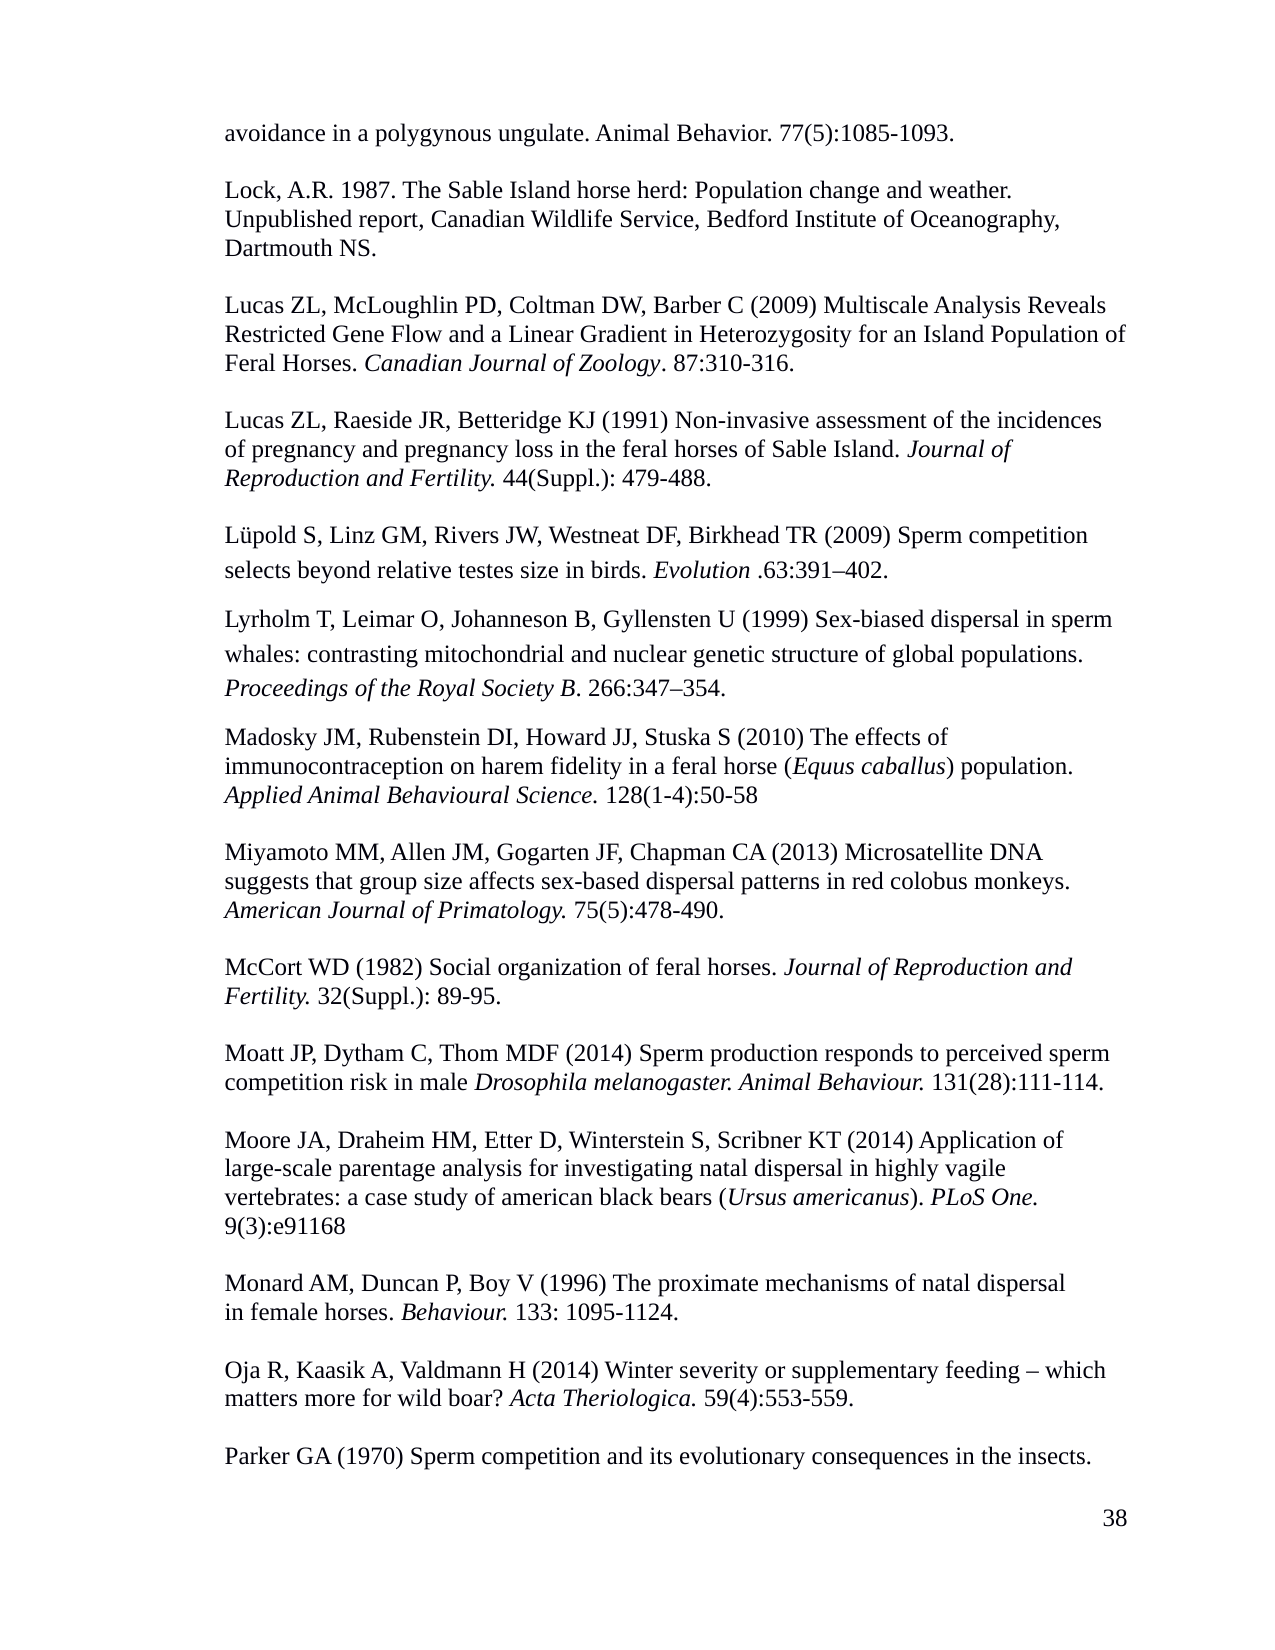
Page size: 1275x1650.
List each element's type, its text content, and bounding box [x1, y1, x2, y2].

text Miyamoto MM, Allen JM, Gogarten JF, Chapman CA (2013) Microsatellite DNA suggests that group size affects sex-based dispersal patterns in red colobus monkeys. American Journal of Primatology. 75(5):478-490. [224, 837, 1127, 923]
text Madosky JM, Rubenstein DI, Howard JJ, Stuska S (2010) The effects of immunocontraception on harem fidelity in a feral horse (Equus caballus) population. Applied Animal Behavioural Science. 128(1-4):50-58 [224, 722, 1127, 808]
text Parker GA (1970) Sperm competition and its evolutionary consequences in the insects. [224, 1441, 1127, 1470]
text avoidance in a polygynous ungulate. Animal Behavior. 77(5):1085-1093. [224, 118, 1127, 147]
text in female horses. Behaviour. 133: 1095-1124. [224, 1297, 1127, 1326]
text Lucas ZL, McLoughlin PD, Coltman DW, Barber C (2009) Multiscale Analysis Reveals Restricted Gene Flow and a Linear Gradient in Heterozygosity for an Island Population of Feral Horses. Canadian Journal of Zoology. 87:310-316. [224, 291, 1127, 377]
text Lock, A.R. 1987. The Sable Island horse herd: Population change and weather. Unpublished report, Canadian Wildlife Service, Bedford Institute of Oceanography, Dartmouth NS. [224, 176, 1127, 262]
text Moatt JP, Dytham C, Thom MDF (2014) Sperm production responds to perceived sperm competition risk in male Drosophila melanogaster. Animal Behaviour. 131(28):111-114. [224, 1038, 1127, 1096]
text McCort WD (1982) Social organization of feral horses. Journal of Reproduction and Fertility. 32(Suppl.): 89-95. [224, 952, 1127, 1010]
text Lyrholm T, Leimar O, Johanneson B, Gyllensten U (1999) Sex-biased dispersal in sperm whales: contrasting mitochondrial and nuclear genetic structure of global populations. Proceedings of the Royal Society B. 266:347–354. [224, 604, 1127, 702]
text Lucas ZL, Raeside JR, Betteridge KJ (1991) Non-invasive assessment of the incidences of pregnancy and pregnancy loss in the feral horses of Sable Island. Journal of Reproduction and Fertility. 44(Suppl.): 479-488. [224, 406, 1127, 492]
text Lüpold S, Linz GM, Rivers JW, Westneat DF, Birkhead TR (2009) Sperm competition selects beyond relative testes size in birds. Evolution .63:391–402. [224, 521, 1127, 584]
text Oja R, Kaasik A, Valdmann H (2014) Winter severity or supplementary feeding – which matters more for wild boar? Acta Theriologica. 59(4):553-559. [224, 1355, 1127, 1412]
text Monard AM, Duncan P, Boy V (1996) The proximate mechanisms of natal dispersal [224, 1268, 1127, 1297]
text Moore JA, Draheim HM, Etter D, Winterstein S, Scribner KT (2014) Application of large-scale parentage analysis for investigating natal dispersal in highly vagile vertebrates: a case study of american black bears (Ursus americanus). PLoS One. 9(3):e91168 [224, 1125, 1127, 1240]
